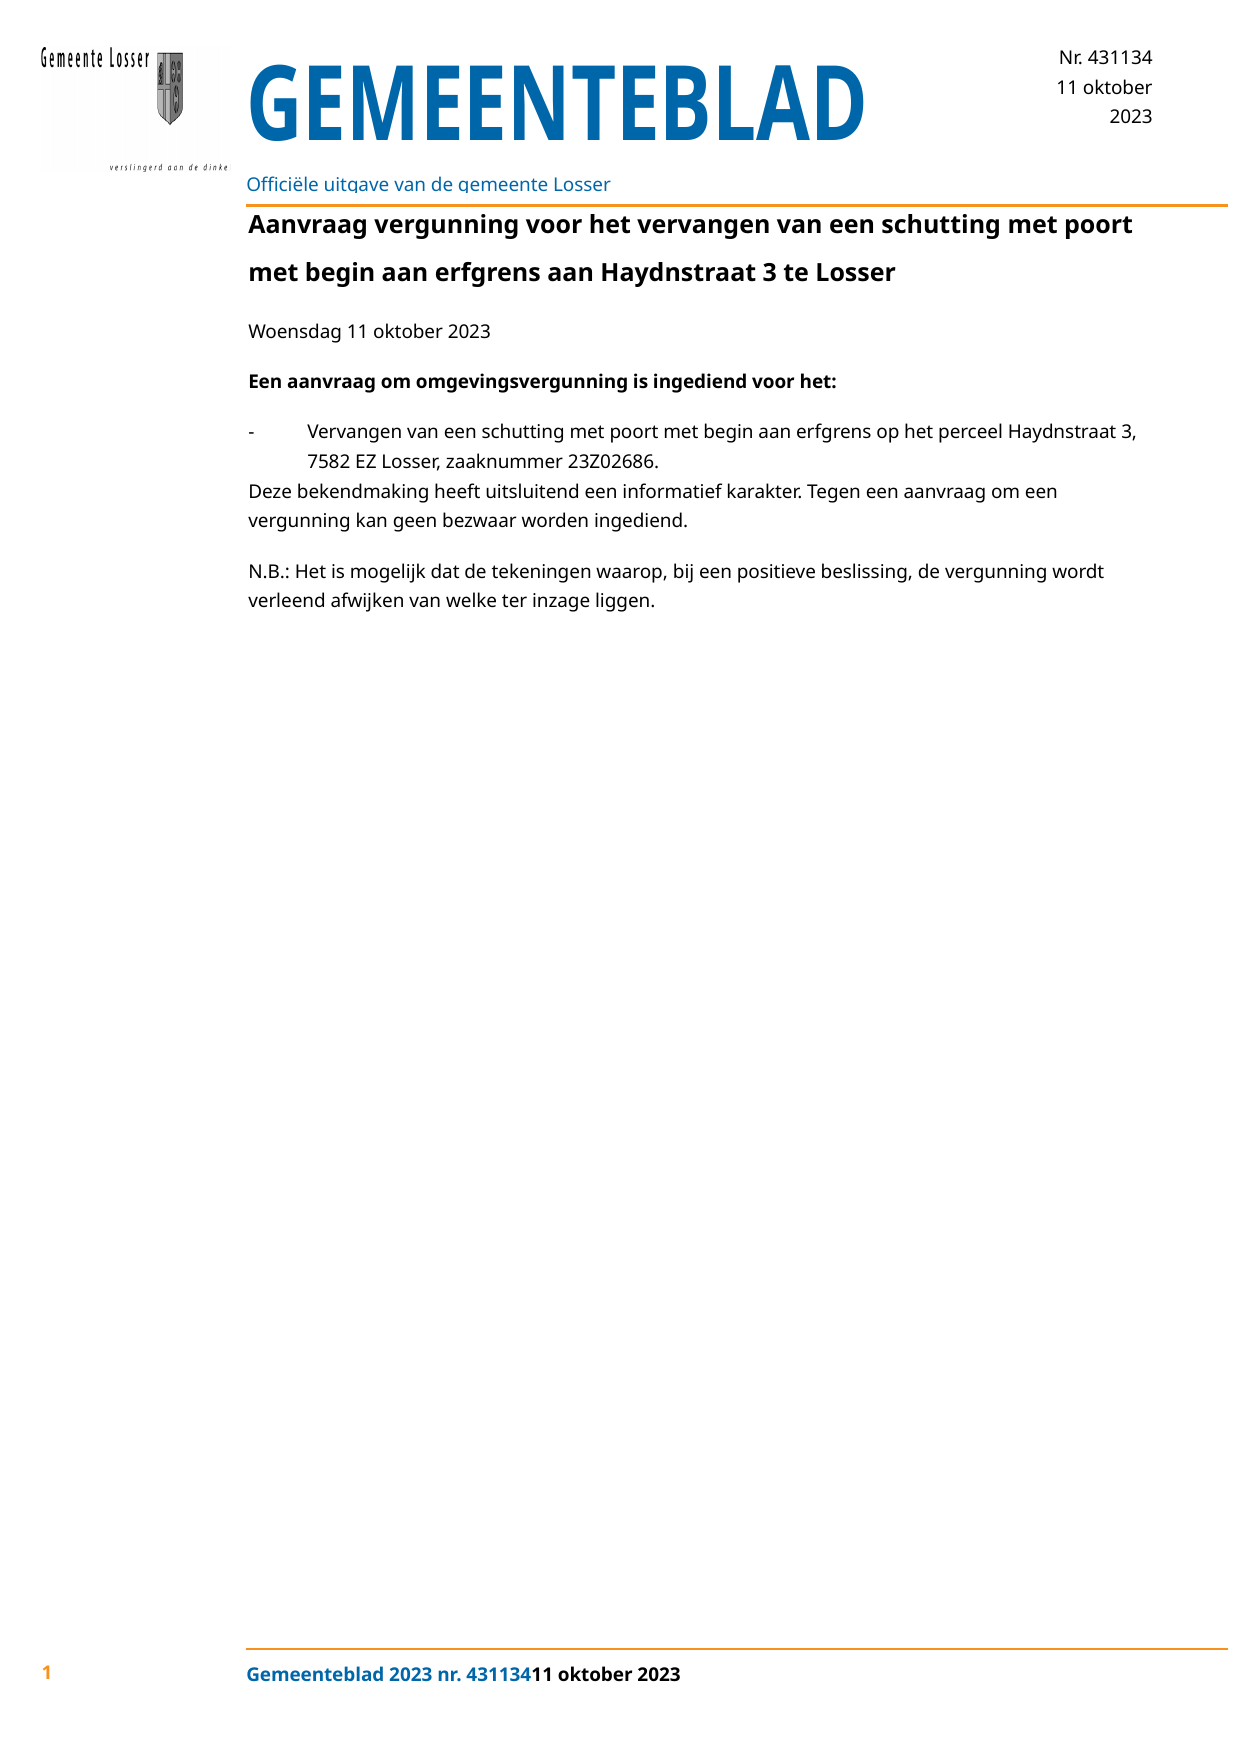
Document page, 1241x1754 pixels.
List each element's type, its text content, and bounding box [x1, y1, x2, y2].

list Vervangen van een schutting met poort met begin aan erfgrens op het perceel Haydnstraat 3, 7582 EZ Losser, zaaknummer 23Z02686. [248, 419, 1152, 474]
text Woensdag 11 oktober 2023 [248, 318, 1152, 344]
text Aanvraag vergunning voor het vervangen van een schutting met poort met begin aan erfgrens aan Haydnstraat 3 te Losser [248, 207, 1152, 288]
text N.B.: Het is mogelijk dat de tekeningen waarop, bij een positieve beslissing, de vergunning wordt verleend afwijken van welke ter inzage liggen. [248, 558, 1152, 613]
text Deze bekendmaking heeft uitsluitend een informatief karakter. Tegen een aanvraag om een vergunning kan geen bezwaar worden ingediend. [248, 478, 1152, 533]
picture [41, 47, 231, 172]
text Een aanvraag om omgevingsvergunning is ingediend voor het: [248, 368, 1152, 394]
